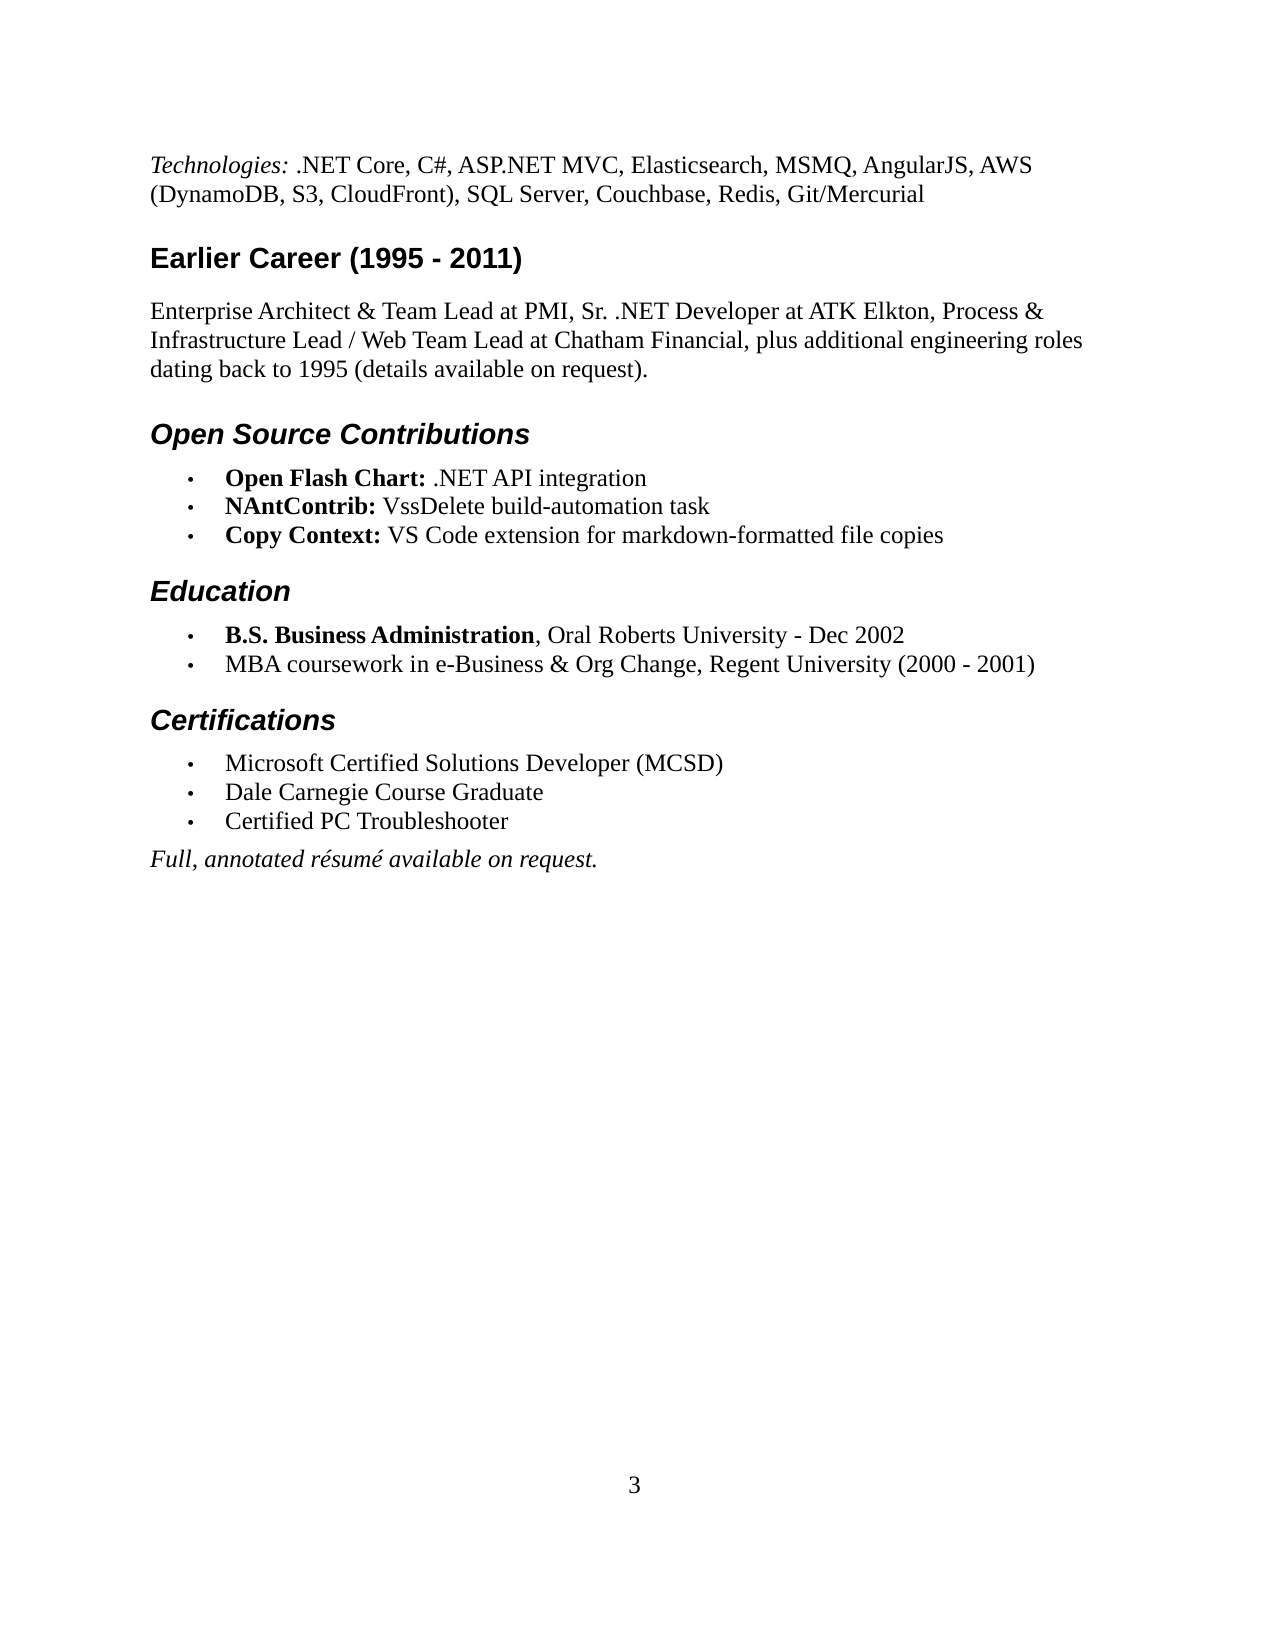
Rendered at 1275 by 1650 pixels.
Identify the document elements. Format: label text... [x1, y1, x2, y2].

subtitle Open Source Contributions [150, 417, 1125, 450]
list Copy Context: VS Code extension for markdown-formatted file copies [187, 520, 1125, 549]
subtitle Education [150, 574, 1125, 607]
list B.S. Business Administration, Oral Roberts University - Dec 2002 [187, 620, 1125, 649]
subtitle Certifications [150, 702, 1125, 736]
list Dale Carnegie Course Graduate [187, 777, 1125, 806]
list NAntContrib: VssDelete build-automation task [187, 491, 1125, 520]
subtitle Earlier Career (1995 - 2011) [150, 241, 1125, 275]
text Enterprise Architect & Team Lead at PMI, Sr. .NET Developer at ATK Elkton, Process & Infrastructure Lead / Web Team Lead at Chatham Financial, plus additional engineering roles dating back to 1995 (details available on request). [150, 296, 1125, 383]
text Technologies: .NET Core, C#, ASP.NET MVC, Elasticsearch, MSMQ, AngularJS, AWS (DynamoDB, S3, CloudFront), SQL Server, Couchbase, Redis, Git/Mercurial [150, 150, 1125, 207]
list Certified PC Troubleshooter [187, 806, 1125, 835]
list Microsoft Certified Solutions Developer (MCSD) [187, 748, 1125, 777]
text Full, annotated résumé available on request. [150, 844, 1125, 872]
list MBA coursework in e-Business & Org Change, Regent University (2000 - 2001) [187, 649, 1125, 677]
list Open Flash Chart: .NET API integration [187, 463, 1125, 491]
